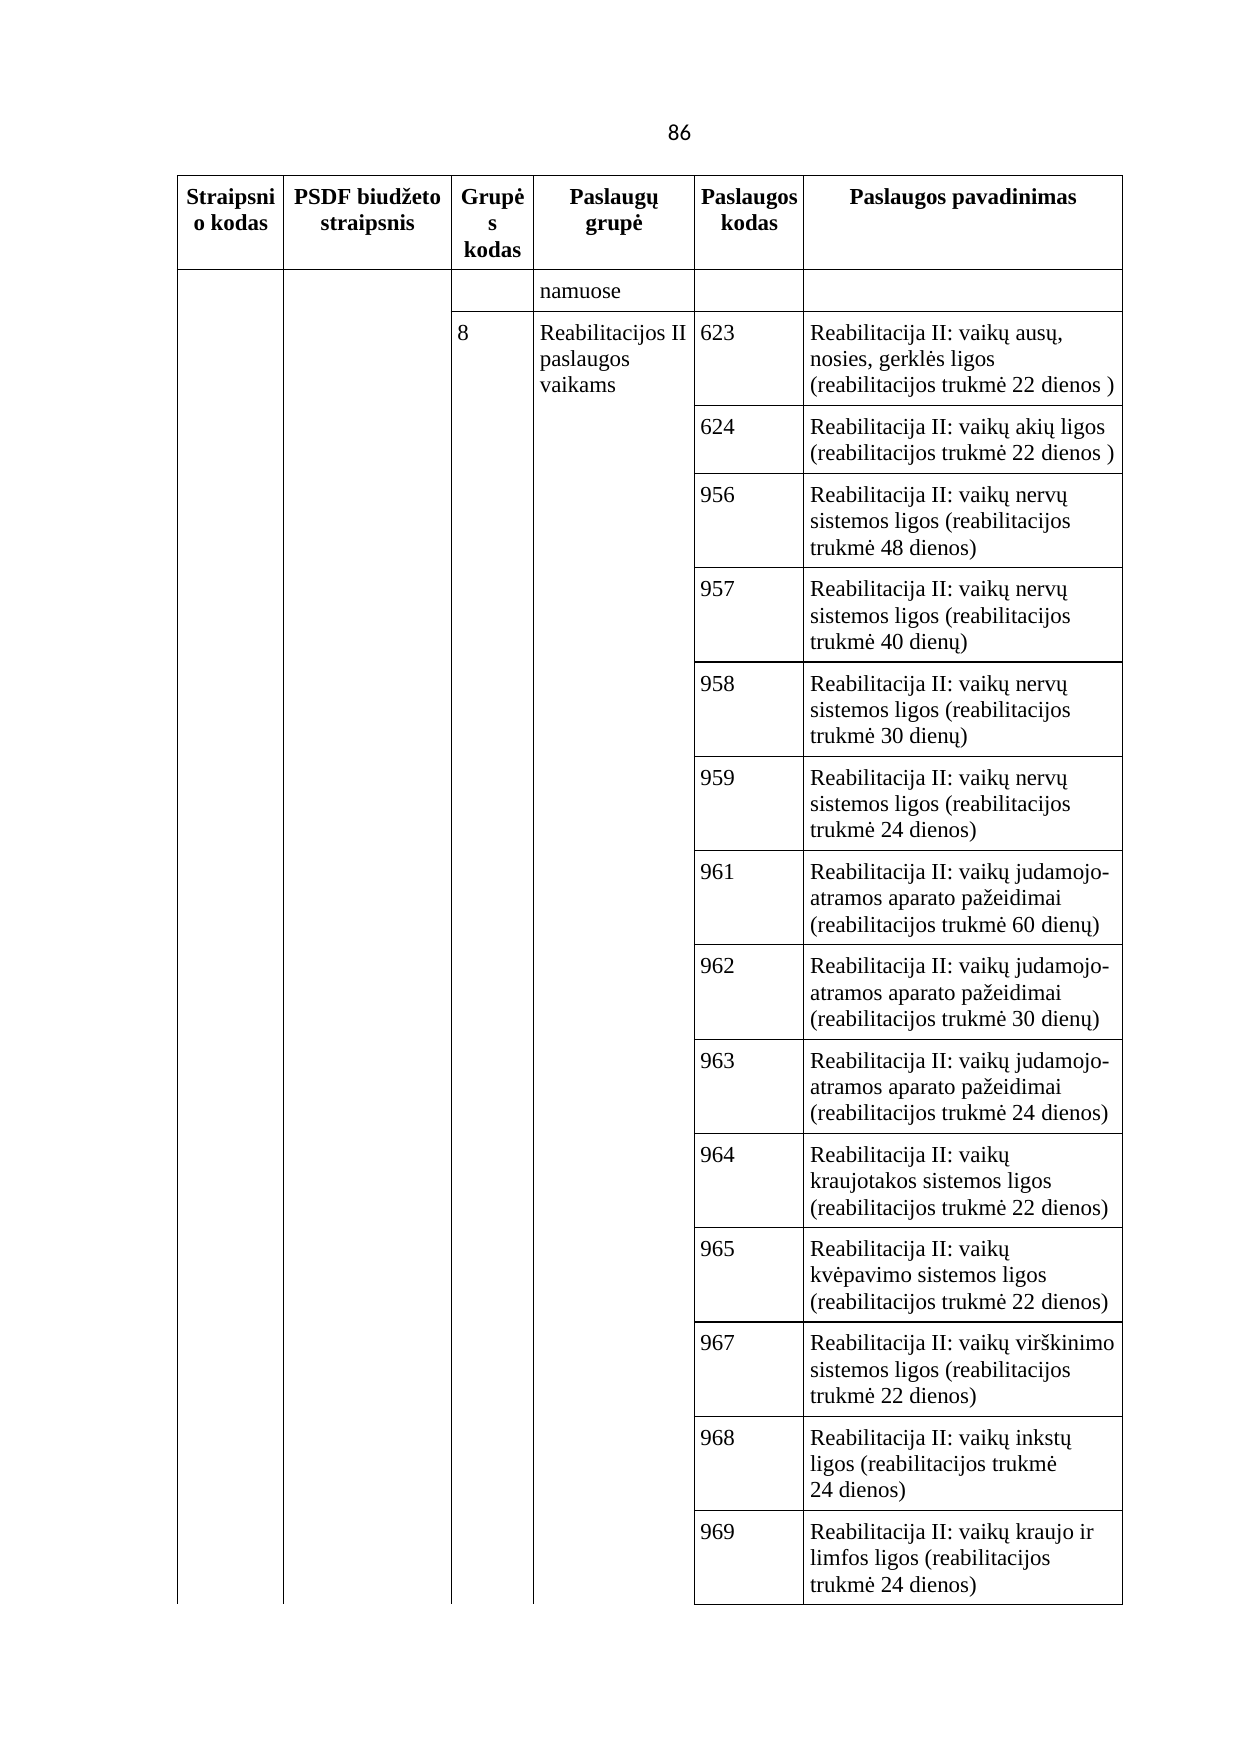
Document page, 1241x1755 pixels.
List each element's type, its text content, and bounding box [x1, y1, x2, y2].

table_cell 965 [695, 1228, 803, 1321]
table_cell [178, 473, 283, 567]
table_cell Reabilitacija II: vaikų nervų sistemos ligos (reabilitacijos trukmė 48 dienos) [804, 474, 1122, 567]
table_cell [284, 661, 451, 756]
table_cell 969 [695, 1511, 803, 1604]
table_cell [804, 270, 1122, 311]
table_cell [178, 756, 283, 850]
table_cell 963 [695, 1040, 803, 1133]
table_cell 967 [695, 1323, 803, 1416]
table_cell [284, 1510, 451, 1604]
table_cell [178, 1039, 283, 1133]
table_cell 8 [452, 312, 533, 405]
table_header Grupės kodas [452, 176, 533, 269]
table_cell [452, 1416, 533, 1510]
table_cell [452, 405, 533, 473]
table_cell [452, 1227, 533, 1321]
table_header PSDF biudžeto straipsnis [284, 176, 451, 269]
table_cell Reabilitacija II: vaikų akių ligos (reabilitacijos trukmė 22 dienos ) [804, 406, 1122, 473]
table_cell 968 [695, 1417, 803, 1510]
table_cell [178, 1510, 283, 1604]
table_cell [284, 1039, 451, 1133]
table_cell Reabilitacija II: vaikų ausų, nosies, gerklės ligos (reabilitacijos trukmė 22 dienos ) [804, 312, 1122, 405]
table_cell [178, 661, 283, 756]
table_cell [534, 473, 694, 567]
table_cell [452, 850, 533, 944]
table_cell [452, 473, 533, 567]
table_cell [452, 756, 533, 850]
table_cell [284, 944, 451, 1038]
table_header Paslaugų grupė [534, 176, 694, 269]
table_cell [534, 1416, 694, 1510]
table_cell [284, 567, 451, 661]
table_cell [178, 1227, 283, 1321]
table_cell [284, 1321, 451, 1416]
table_cell [452, 661, 533, 756]
table_cell [534, 944, 694, 1038]
table_cell [284, 405, 451, 473]
table_cell Reabilitacija II: vaikų kraujo ir limfos ligos (reabilitacijos trukmė 24 dienos) [804, 1511, 1122, 1604]
table_cell [452, 270, 533, 311]
table_cell Reabilitacija II: vaikų judamojo-atramos aparato pažeidimai (reabilitacijos trukmė 60 dienų) [804, 851, 1122, 944]
table_cell namuose [534, 270, 694, 311]
table_cell Reabilitacija II: vaikų kvėpavimo sistemos ligos (reabilitacijos trukmė 22 dienos) [804, 1228, 1122, 1321]
table_cell [178, 1133, 283, 1227]
table_cell [178, 405, 283, 473]
table_cell Reabilitacija II: vaikų nervų sistemos ligos (reabilitacijos trukmė 24 dienos) [804, 757, 1122, 850]
table_cell [284, 1416, 451, 1510]
table_cell [178, 850, 283, 944]
table_cell [452, 1039, 533, 1133]
table_cell Reabilitacija II: vaikų inkstų ligos (reabilitacijos trukmė 24 dienos) [804, 1417, 1122, 1510]
table_header Paslaugos kodas [695, 176, 803, 269]
table_cell [452, 1133, 533, 1227]
table_cell Reabilitacija II: vaikų judamojo-atramos aparato pažeidimai (reabilitacijos trukmė 24 dienos) [804, 1040, 1122, 1133]
table_cell 623 [695, 312, 803, 405]
table_cell Reabilitacija II: vaikų virškinimo sistemos ligos (reabilitacijos trukmė 22 dienos) [804, 1323, 1122, 1416]
table_cell [534, 850, 694, 944]
table_cell [452, 1321, 533, 1416]
table_cell Reabilitacija II: vaikų kraujotakos sistemos ligos (reabilitacijos trukmė 22 dienos) [804, 1134, 1122, 1227]
table_cell [178, 567, 283, 661]
table_cell 624 [695, 406, 803, 473]
table_cell 961 [695, 851, 803, 944]
table_cell 958 [695, 663, 803, 756]
table_cell Reabilitacija II: vaikų judamojo-atramos aparato pažeidimai (reabilitacijos trukmė 30 dienų) [804, 945, 1122, 1038]
table_cell [534, 661, 694, 756]
table_cell [534, 1227, 694, 1321]
table_cell [178, 944, 283, 1038]
table_cell [284, 311, 451, 405]
table_cell 962 [695, 945, 803, 1038]
table_cell 964 [695, 1134, 803, 1227]
table_cell [534, 1133, 694, 1227]
table_cell [178, 1321, 283, 1416]
table_cell [284, 1133, 451, 1227]
table_cell [178, 311, 283, 405]
table_cell 959 [695, 757, 803, 850]
table_cell Reabilitacija II: vaikų nervų sistemos ligos (reabilitacijos trukmė 30 dienų) [804, 663, 1122, 756]
table_cell [534, 1039, 694, 1133]
table_header Paslaugos pavadinimas [804, 176, 1122, 269]
table_cell [534, 567, 694, 661]
table_cell [452, 1510, 533, 1604]
table_cell [284, 473, 451, 567]
table_cell [178, 270, 283, 311]
table_cell [534, 1321, 694, 1416]
table_cell 957 [695, 568, 803, 661]
table_cell Reabilitacijos II paslaugos vaikams [534, 312, 694, 405]
table_cell [695, 270, 803, 311]
table_cell [452, 944, 533, 1038]
table_cell [284, 850, 451, 944]
table_cell [452, 567, 533, 661]
table_cell [534, 756, 694, 850]
table_cell [534, 405, 694, 473]
table_cell [284, 756, 451, 850]
table_cell [178, 1416, 283, 1510]
table_cell [284, 1227, 451, 1321]
table_cell Reabilitacija II: vaikų nervų sistemos ligos (reabilitacijos trukmė 40 dienų) [804, 568, 1122, 661]
table_cell 956 [695, 474, 803, 567]
table_cell [534, 1510, 694, 1604]
table_header Straipsnio kodas [178, 176, 283, 269]
table_cell [284, 270, 451, 311]
